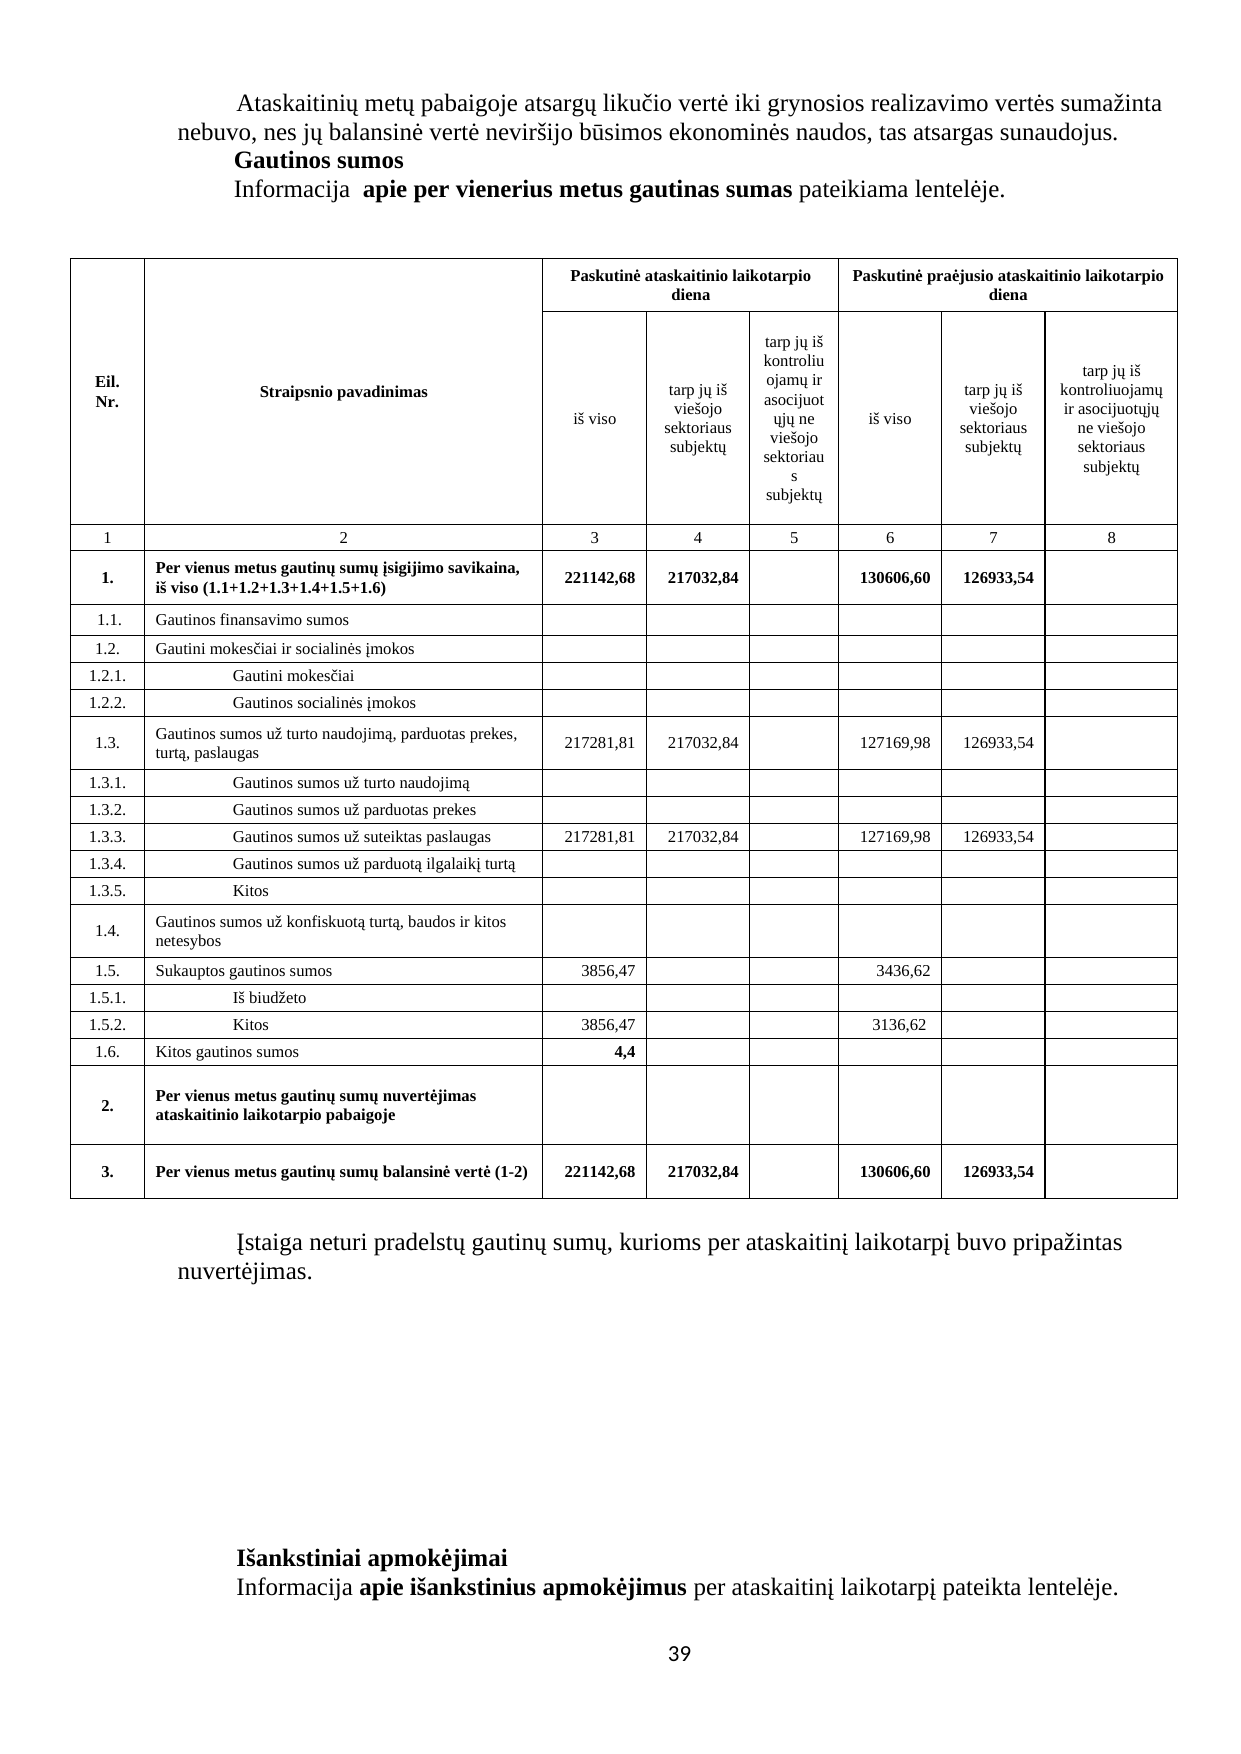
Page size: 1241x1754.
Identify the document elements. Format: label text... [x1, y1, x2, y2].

table_cell Per vienus metus gautinų sumų balansinė vertė (1-2) [145, 1145, 542, 1197]
table_cell [543, 232, 670, 258]
table_cell Gautinos sumos už konfiskuotą turtą, baudos ir kitos netesybos [145, 905, 542, 957]
table_cell [942, 797, 1044, 823]
table_cell 1.3. [71, 717, 144, 769]
table_cell 4,4 [543, 1039, 646, 1065]
table_cell 1.3.4. [71, 851, 144, 877]
table_cell [1046, 663, 1177, 689]
table_cell [543, 605, 646, 635]
table_cell [1046, 878, 1177, 904]
table_cell [1046, 851, 1177, 877]
table_cell Sukauptos gautinos sumos [145, 958, 542, 984]
table_cell [1046, 1012, 1177, 1038]
table_cell 221142,68 [543, 551, 646, 603]
table_cell tarp jų iš kontroliuojamų ir asocijuotųjų ne viešojo sektoriaus subjektų [750, 312, 838, 524]
table_cell [942, 1012, 1044, 1038]
table_cell [839, 1066, 941, 1144]
table_cell Gautinos sumos už parduotas prekes [221, 797, 542, 823]
table_cell [1046, 551, 1177, 603]
table_cell [1046, 824, 1177, 850]
table_cell [145, 797, 221, 823]
table_cell Kitos gautinos sumos [145, 1039, 542, 1065]
table_cell [543, 690, 646, 716]
table_cell [750, 1012, 838, 1038]
table_cell 3. [71, 1145, 144, 1197]
table_cell 1.5.1. [71, 985, 144, 1011]
table_cell 3856,47 [543, 1012, 646, 1038]
table_cell [221, 232, 543, 258]
table_cell 126933,54 [942, 824, 1044, 850]
table_cell [647, 797, 749, 823]
table_cell [750, 851, 838, 877]
table_cell [1046, 636, 1177, 662]
table_cell [647, 605, 749, 635]
table_cell 1.3.1. [71, 770, 144, 796]
table_cell [647, 663, 749, 689]
table_cell 1.3.5. [71, 878, 144, 904]
table_cell 1 [71, 525, 144, 550]
table_cell [647, 905, 749, 957]
table_cell [145, 824, 221, 850]
table_cell [647, 636, 749, 662]
table_cell 126933,54 [942, 551, 1044, 603]
table_cell tarp jų iš kontroliuojamų ir asocijuotųjų ne viešojo sektoriaus subjektų [1046, 312, 1177, 524]
table_cell [543, 905, 646, 957]
table_cell [750, 717, 838, 769]
table_cell 7 [942, 525, 1044, 550]
table_cell [750, 636, 838, 662]
table_cell [839, 690, 941, 716]
table_cell [543, 663, 646, 689]
table_cell [647, 958, 749, 984]
table_cell tarp jų iš viešojo sektoriaus subjektų [647, 312, 749, 524]
table_cell 1.6. [71, 1039, 144, 1065]
table_cell [1046, 905, 1177, 957]
table_cell [145, 690, 221, 716]
table_cell [1046, 1066, 1177, 1144]
table_cell [839, 770, 941, 796]
text Ataskaitinių metų pabaigoje atsargų likučio vertė iki grynosios realizavimo vertės sumažinta nebuvo, nes jų balansinė vertė neviršijo būsimos ekonominės naudos, tas atsargas sunaudojus. [177, 88, 1181, 145]
table_cell 3856,47 [543, 958, 646, 984]
table_cell [543, 1066, 646, 1144]
table_cell Kitos [221, 1012, 542, 1038]
table_cell [647, 1012, 749, 1038]
table_cell [839, 985, 941, 1011]
table_cell 3136,62 [839, 1012, 941, 1038]
table_cell [942, 1039, 1044, 1065]
table_cell [647, 851, 749, 877]
table_cell [670, 232, 785, 258]
table_cell 1.5.2. [71, 1012, 144, 1038]
table_cell [750, 770, 838, 796]
table_cell Straipsnio pavadinimas [145, 259, 542, 524]
table_cell Gautini mokesčiai ir socialinės įmokos [145, 636, 542, 662]
table_cell [942, 905, 1044, 957]
table_cell [839, 605, 941, 635]
table_cell 2. [71, 1066, 144, 1144]
table_cell 3436,62 [839, 958, 941, 984]
text Išankstiniai apmokėjimai [177, 1543, 1181, 1572]
table_cell 217032,84 [647, 1145, 749, 1197]
table_cell [1046, 958, 1177, 984]
table_cell 130606,60 [839, 551, 941, 603]
table_cell [145, 770, 221, 796]
table_cell [750, 797, 838, 823]
text Informacija apie per vienerius metus gautinas sumas pateikiama lentelėje. [177, 174, 1181, 203]
table_cell 5 [750, 525, 838, 550]
table_cell [839, 636, 941, 662]
table_cell 1.3.2. [71, 797, 144, 823]
table_cell [942, 878, 1044, 904]
table_cell Gautinos sumos už turto naudojimą, parduotas prekes, turtą, paslaugas [145, 717, 542, 769]
table_cell [942, 985, 1044, 1011]
table_cell [942, 770, 1044, 796]
table_cell [750, 985, 838, 1011]
table_cell [543, 851, 646, 877]
table_cell [750, 690, 838, 716]
table_cell [647, 878, 749, 904]
table_cell 217032,84 [647, 551, 749, 603]
table_cell [750, 1145, 838, 1197]
table_cell 127169,98 [839, 717, 941, 769]
table_cell [750, 958, 838, 984]
table_cell [839, 851, 941, 877]
table_cell [1046, 797, 1177, 823]
table_cell [647, 1039, 749, 1065]
table_cell 1. [71, 551, 144, 603]
table_cell 6 [839, 525, 941, 550]
table_cell Gautinos socialinės įmokos [221, 690, 542, 716]
table_cell [144, 232, 221, 258]
table_cell [942, 1066, 1044, 1144]
table_cell [647, 690, 749, 716]
table_cell [839, 878, 941, 904]
table_cell [750, 605, 838, 635]
table_cell Iš biudžeto [221, 985, 542, 1011]
table_cell [750, 905, 838, 957]
table_cell [839, 663, 941, 689]
table_cell [942, 605, 1044, 635]
table_cell [543, 797, 646, 823]
table_cell [1046, 985, 1177, 1011]
table_cell [1046, 770, 1177, 796]
table_cell [647, 985, 749, 1011]
table_cell [942, 851, 1044, 877]
table_cell [145, 985, 221, 1011]
table_cell [942, 663, 1044, 689]
table_cell [70, 232, 144, 258]
table_cell [942, 636, 1044, 662]
table_cell [543, 770, 646, 796]
table_cell 217281,81 [543, 717, 646, 769]
table_cell 217281,81 [543, 824, 646, 850]
table_cell 1.2.1. [71, 663, 144, 689]
table_cell [750, 824, 838, 850]
table_cell 130606,60 [839, 1145, 941, 1197]
table_cell 126933,54 [942, 1145, 1044, 1197]
table_cell Paskutinė ataskaitinio laikotarpio diena [543, 259, 838, 311]
table_cell [1046, 605, 1177, 635]
table_cell 1.4. [71, 905, 144, 957]
table_cell 217032,84 [647, 717, 749, 769]
table_cell [145, 663, 221, 689]
table_cell [785, 232, 838, 258]
table_header [70, 203, 1178, 232]
table_cell [1046, 1145, 1177, 1197]
table_cell [543, 985, 646, 1011]
table_cell [750, 1039, 838, 1065]
table_cell [838, 232, 1063, 258]
table_cell 1.1. [71, 605, 144, 635]
table_cell [543, 878, 646, 904]
table_cell 127169,98 [839, 824, 941, 850]
table_cell 8 [1046, 525, 1177, 550]
table_cell 3 [543, 525, 646, 550]
table_cell [145, 1012, 221, 1038]
table_cell [942, 690, 1044, 716]
table_cell [1046, 717, 1177, 769]
table_cell Gautinos finansavimo sumos [145, 605, 542, 635]
table_cell [942, 958, 1044, 984]
table_cell [750, 878, 838, 904]
table_cell Per vienus metus gautinų sumų nuvertėjimas ataskaitinio laikotarpio pabaigoje [145, 1066, 542, 1144]
table_cell Gautinos sumos už suteiktas paslaugas [221, 824, 542, 850]
table_cell Gautinos sumos už turto naudojimą [221, 770, 542, 796]
table_cell Kitos [221, 878, 542, 904]
table_cell [145, 878, 221, 904]
table_cell Eil. Nr. [71, 259, 144, 524]
table_cell [1046, 690, 1177, 716]
table_cell [750, 1066, 838, 1144]
table_cell [145, 851, 221, 877]
table_cell 2 [145, 525, 542, 550]
table_cell 1.3.3. [71, 824, 144, 850]
text Įstaiga neturi pradelstų gautinų sumų, kurioms per ataskaitinį laikotarpį buvo pripažintas nuvertėjimas. [177, 1227, 1181, 1285]
table_cell 1.2. [71, 636, 144, 662]
table_cell [1063, 232, 1104, 258]
text Gautinos sumos [177, 145, 1181, 174]
table_cell 1.5. [71, 958, 144, 984]
table_cell Per vienus metus gautinų sumų įsigijimo savikaina, iš viso (1.1+1.2+1.3+1.4+1.5+1.6) [145, 551, 542, 603]
text Informacija apie išankstinius apmokėjimus per ataskaitinį laikotarpį pateikta lentelėje. [177, 1572, 1181, 1601]
table_cell [750, 663, 838, 689]
table_cell 217032,84 [647, 824, 749, 850]
table_cell Gautini mokesčiai [221, 663, 542, 689]
table_cell [1104, 232, 1178, 258]
table_cell [543, 636, 646, 662]
table_cell 221142,68 [543, 1145, 646, 1197]
table_cell Gautinos sumos už parduotą ilgalaikį turtą [221, 851, 542, 877]
table_cell 4 [647, 525, 749, 550]
table_cell [839, 905, 941, 957]
table_cell [839, 1039, 941, 1065]
table_cell Paskutinė praėjusio ataskaitinio laikotarpio diena [839, 259, 1177, 311]
table_cell 126933,54 [942, 717, 1044, 769]
table_cell [647, 770, 749, 796]
table_cell [1046, 1039, 1177, 1065]
table_cell [839, 797, 941, 823]
table_cell iš viso [543, 312, 646, 524]
table_cell 1.2.2. [71, 690, 144, 716]
table_cell [647, 1066, 749, 1144]
table_cell iš viso [839, 312, 941, 524]
table_cell [750, 551, 838, 603]
table_cell tarp jų iš viešojo sektoriaus subjektų [942, 312, 1044, 524]
